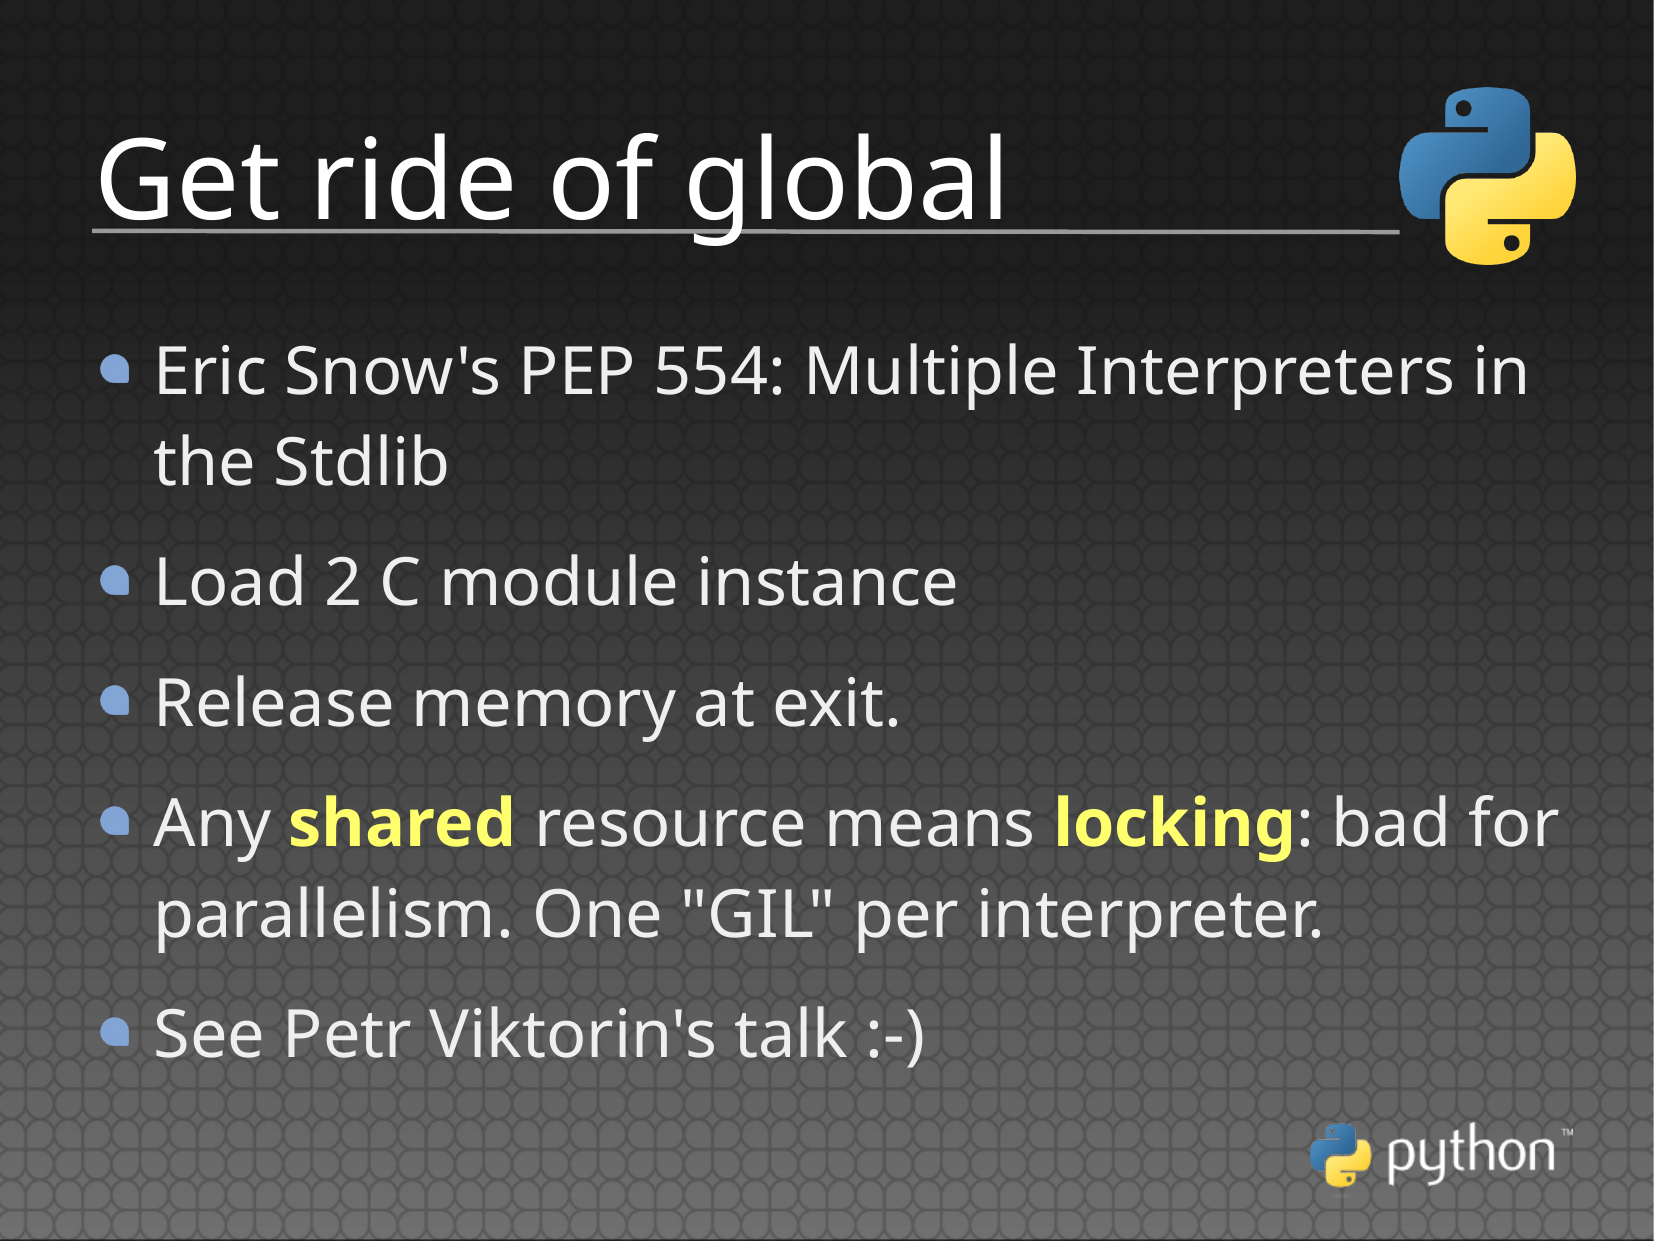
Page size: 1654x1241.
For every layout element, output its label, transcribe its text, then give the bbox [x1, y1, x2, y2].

list Eric Snow's PEP 554: Multiple Interpreters in the Stdlib Load 2 C module instance Release memory at exit. Any shared resource means locking: bad for parallelism. One "GIL" per interpreter. See Petr Viktorin's talk :-) [82, 323, 1571, 1080]
picture [0, 0, 1654, 1241]
title Get ride of global [94, 100, 1426, 251]
